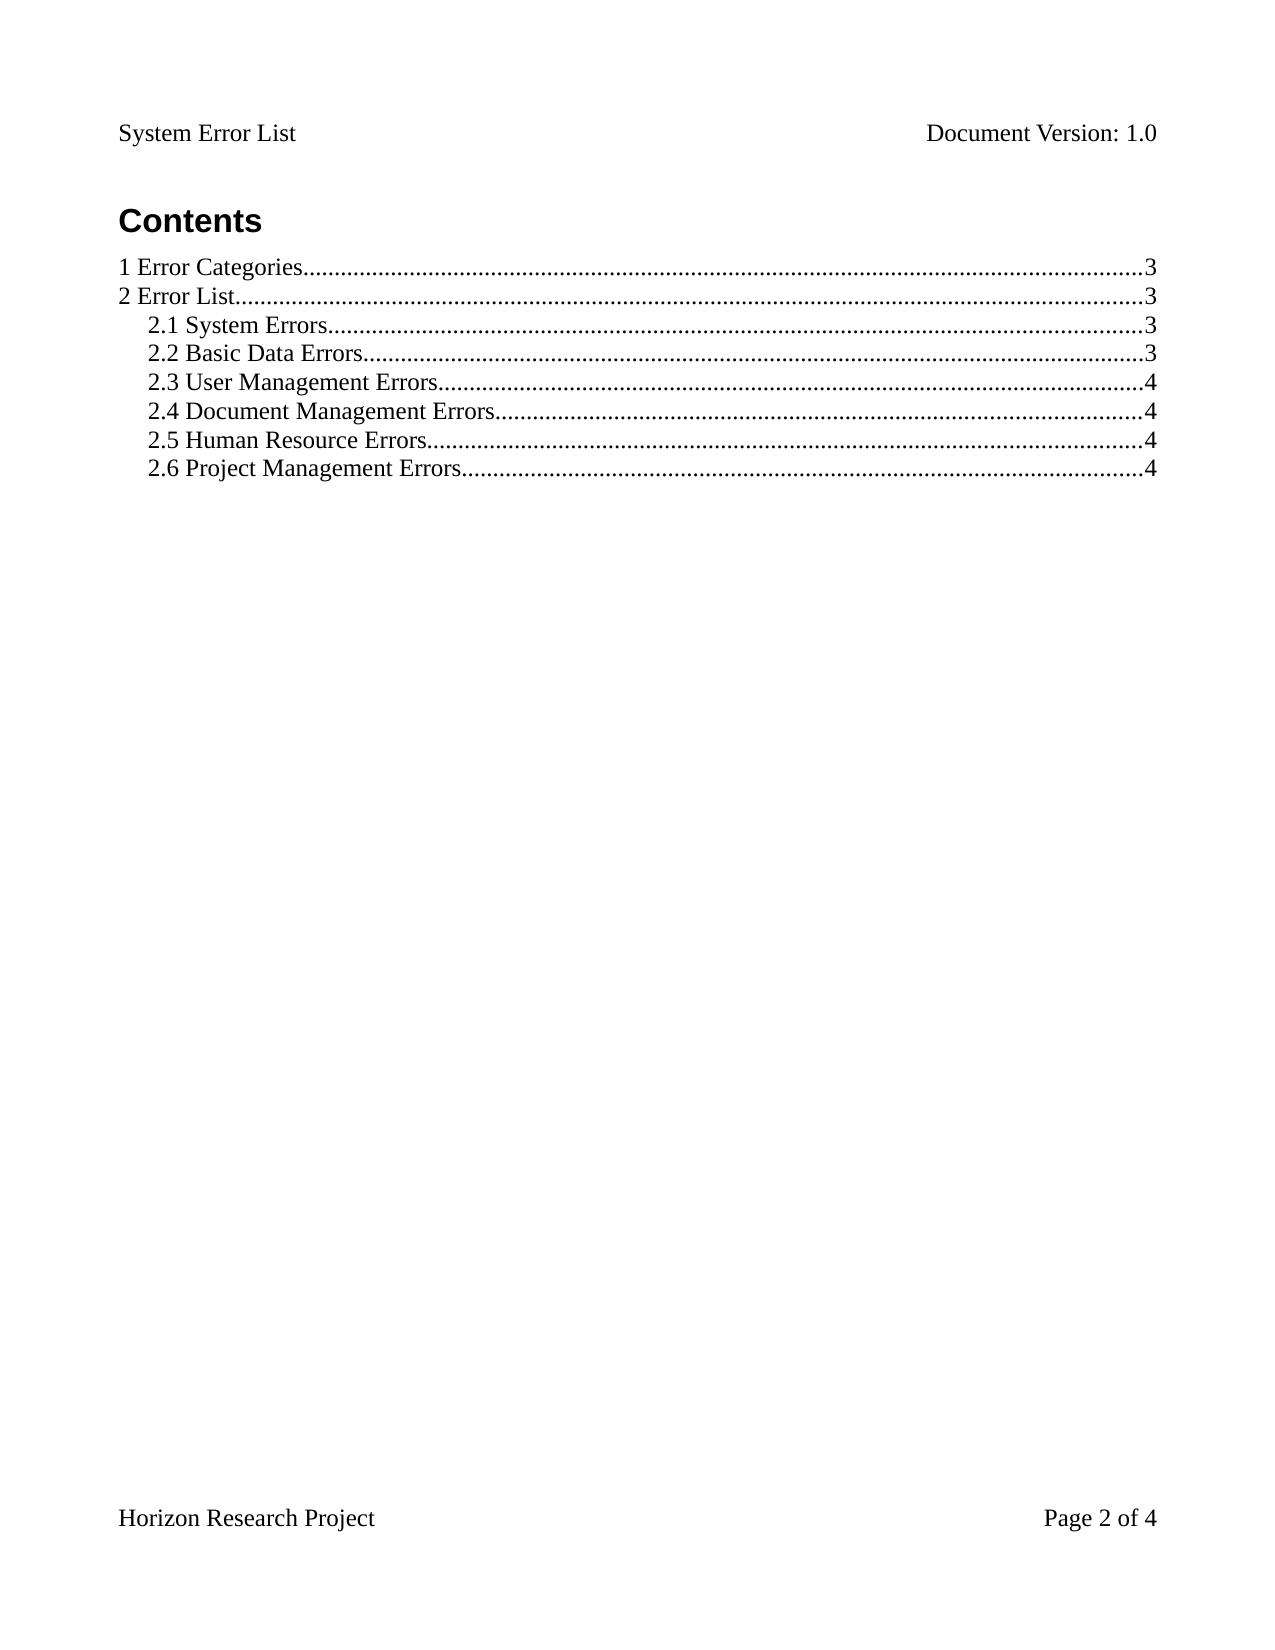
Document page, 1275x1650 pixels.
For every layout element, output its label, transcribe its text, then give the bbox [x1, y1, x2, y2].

text 2 Error List 3 [118, 281, 1157, 310]
text 2.5 Human Resource Errors 4 [148, 425, 1157, 453]
subtitle Contents [118, 201, 1157, 240]
text 2.4 Document Management Errors 4 [148, 396, 1157, 425]
text 2.2 Basic Data Errors 3 [148, 338, 1157, 367]
text 2.1 System Errors 3 [148, 310, 1157, 338]
text 2.6 Project Management Errors 4 [148, 453, 1157, 482]
text 2.3 User Management Errors 4 [148, 367, 1157, 396]
text 1 Error Categories 3 [118, 252, 1157, 281]
